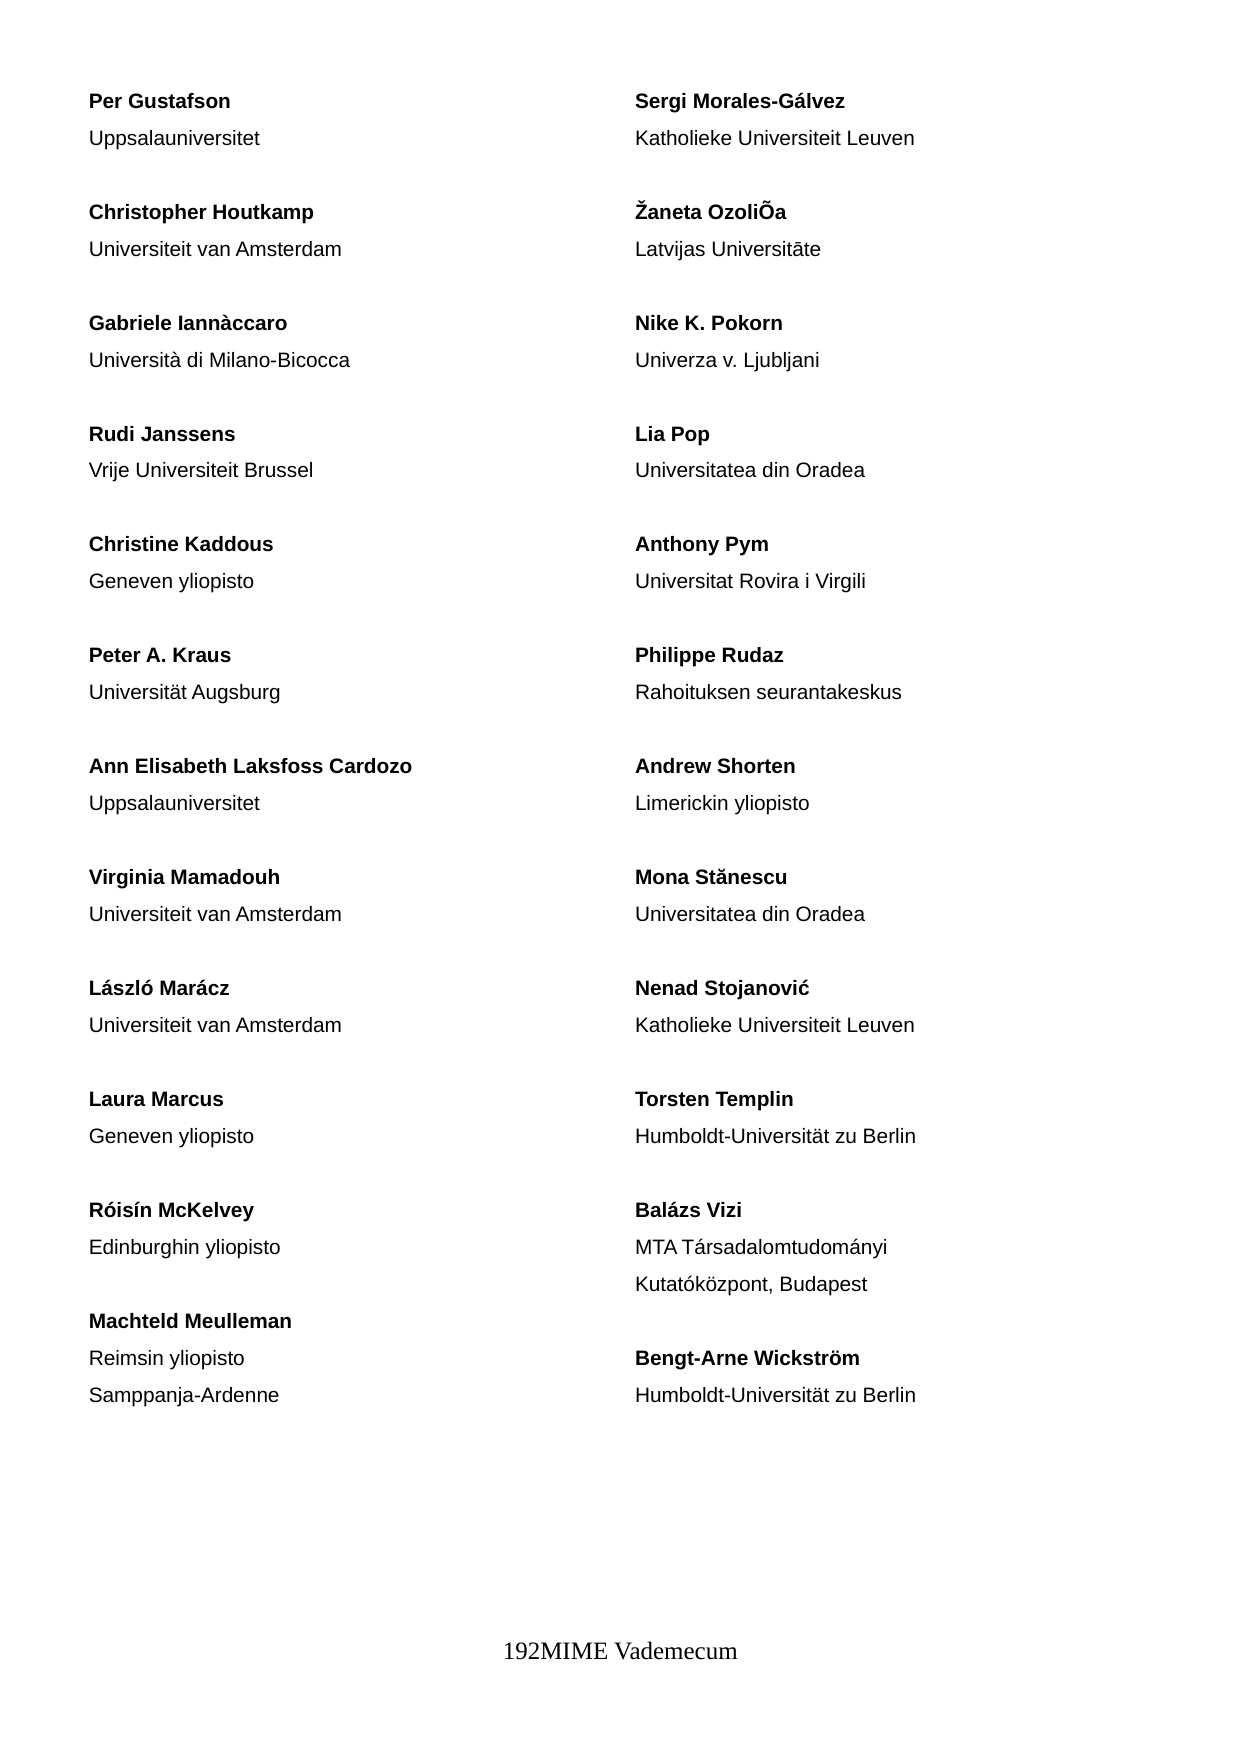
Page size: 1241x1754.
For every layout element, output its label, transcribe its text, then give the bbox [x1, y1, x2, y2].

text Bengt-Arne Wickström [635, 1346, 1152, 1370]
text Humboldt-Universität zu Berlin [635, 1383, 1152, 1407]
text Virginia Mamadouh [88, 865, 605, 889]
text Universitat Rovira i Virgili [635, 569, 1152, 593]
text Rudi Janssens [88, 421, 605, 445]
text Reimsin yliopisto [88, 1346, 605, 1370]
text Róisín McKelvey [88, 1198, 605, 1222]
text Uppsalauniversitet [88, 126, 605, 149]
text Uppsalauniversitet [88, 791, 605, 815]
text Peter A. Kraus [88, 643, 605, 667]
text Philippe Rudaz [635, 643, 1152, 667]
text Vrije Universiteit Brussel [88, 458, 605, 482]
text Nenad Stojanović [635, 976, 1152, 1000]
text Rahoituksen seurantakeskus [635, 680, 1152, 704]
text Universitatea din Oradea [635, 902, 1152, 926]
text Latvijas Universitāte [635, 236, 1152, 260]
text Università di Milano-Bicocca [88, 347, 605, 371]
text Geneven yliopisto [88, 569, 605, 593]
text Univerza v. Ljubljani [635, 347, 1152, 371]
text Nike K. Pokorn [635, 310, 1152, 334]
text Universität Augsburg [88, 680, 605, 704]
text Mona Stănescu [635, 865, 1152, 889]
text Machteld Meulleman [88, 1309, 605, 1333]
text Gabriele Iannàccaro [88, 310, 605, 334]
text László Marácz [88, 976, 605, 1000]
text Torsten Templin [635, 1087, 1152, 1111]
text Per Gustafson [88, 88, 605, 112]
text Kutatóközpont, Budapest [635, 1272, 1152, 1296]
text Limerickin yliopisto [635, 791, 1152, 815]
text Christine Kaddous [88, 532, 605, 556]
text Laura Marcus [88, 1087, 605, 1111]
text Anthony Pym [635, 532, 1152, 556]
text Andrew Shorten [635, 754, 1152, 778]
text Ann Elisabeth Laksfoss Cardozo [88, 754, 605, 778]
text Katholieke Universiteit Leuven [635, 126, 1152, 149]
text Universitatea din Oradea [635, 458, 1152, 482]
text Katholieke Universiteit Leuven [635, 1013, 1152, 1037]
text Balázs Vizi [635, 1198, 1152, 1222]
text Geneven yliopisto [88, 1124, 605, 1148]
text Sergi Morales-Gálvez [635, 88, 1152, 112]
text Universiteit van Amsterdam [88, 1013, 605, 1037]
text Universiteit van Amsterdam [88, 902, 605, 926]
text Humboldt-Universität zu Berlin [635, 1124, 1152, 1148]
text Christopher Houtkamp [88, 199, 605, 223]
text Universiteit van Amsterdam [88, 236, 605, 260]
text Samppanja-Ardenne [88, 1383, 605, 1407]
text Žaneta OzoliÕa [635, 199, 1152, 223]
text Edinburghin yliopisto [88, 1235, 605, 1259]
text MTA Társadalomtudományi [635, 1235, 1152, 1259]
text Lia Pop [635, 421, 1152, 445]
